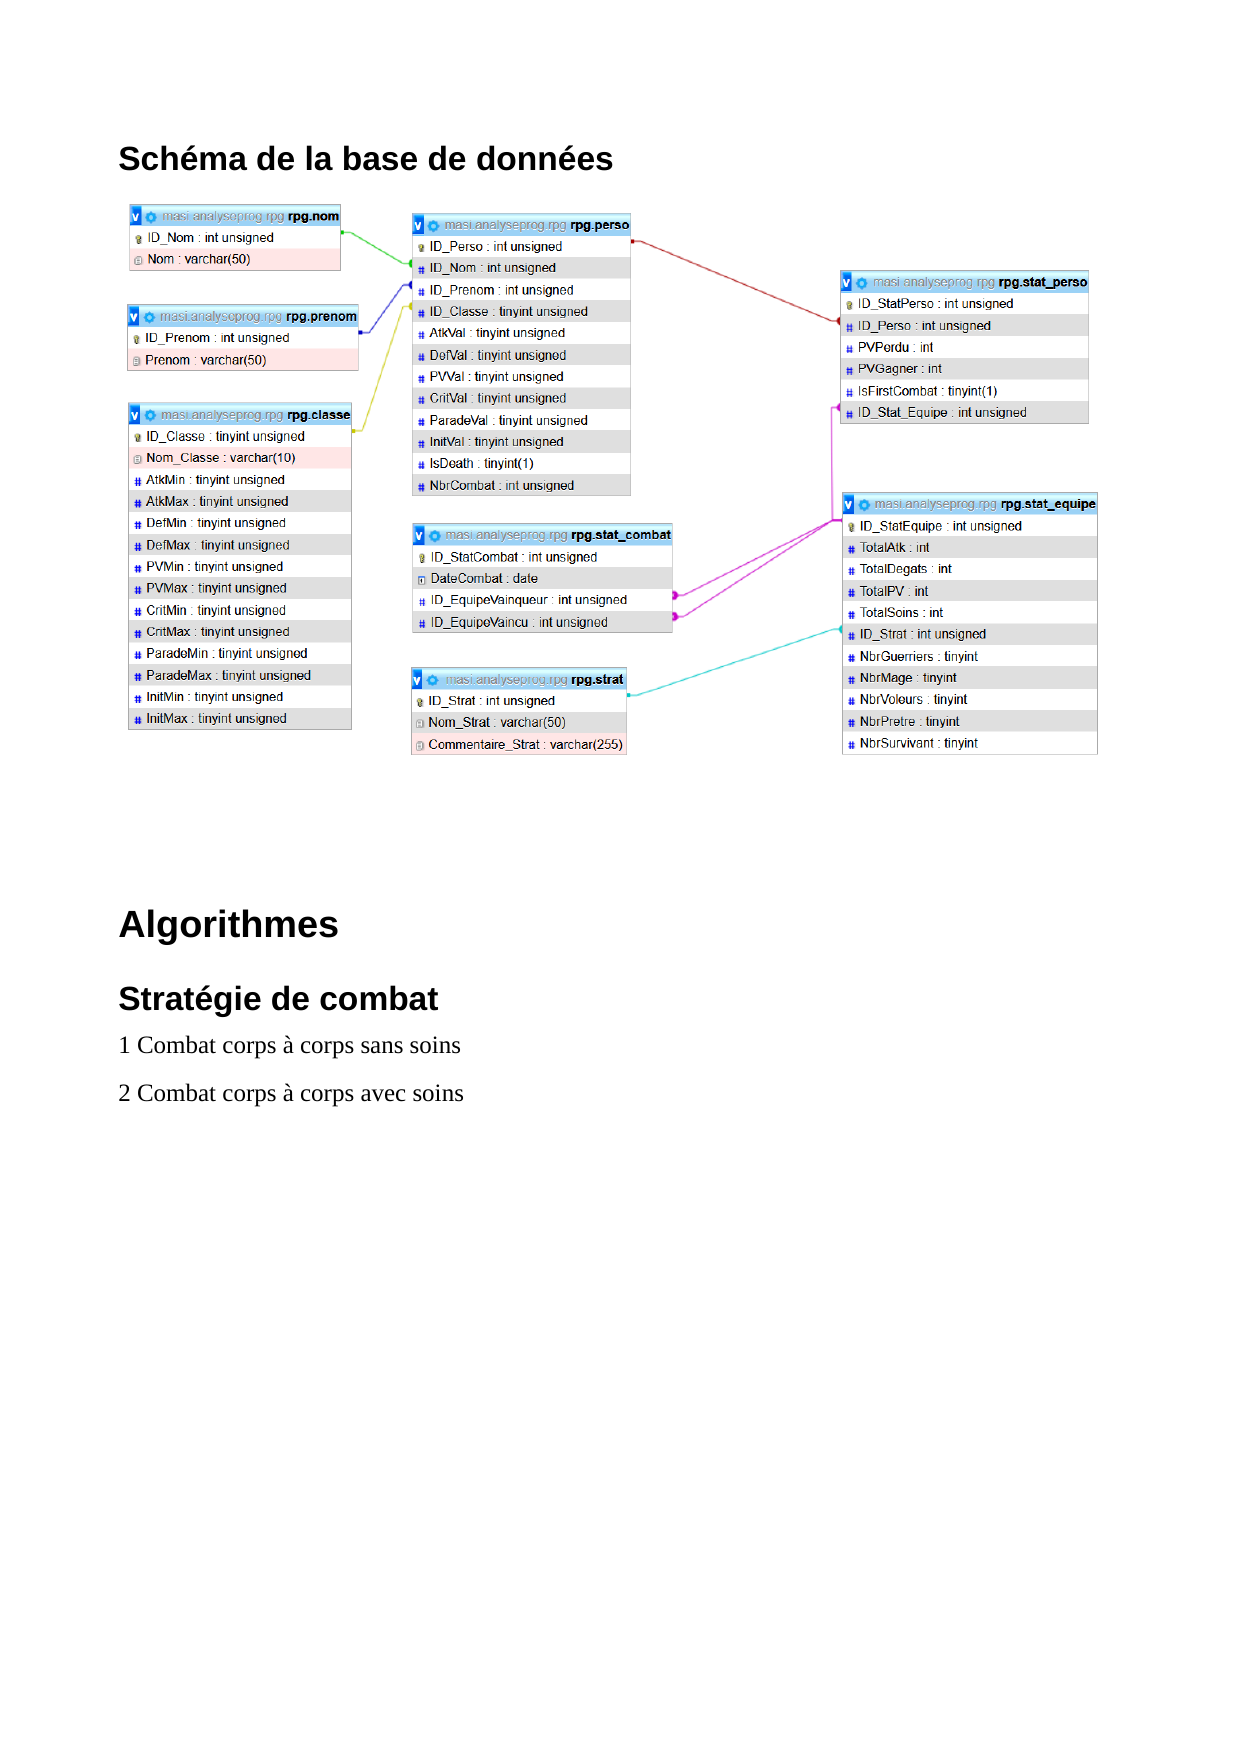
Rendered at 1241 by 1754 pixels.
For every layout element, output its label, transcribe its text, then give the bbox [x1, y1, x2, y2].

subtitle Stratégie de combat [118, 979, 1122, 1018]
picture [118, 190, 1123, 778]
subtitle Algorithmes [118, 902, 1122, 946]
text 2 Combat corps à corps avec soins [118, 1078, 1122, 1107]
text 1 Combat corps à corps sans soins [118, 1030, 1122, 1059]
subtitle Schéma de la base de données [118, 139, 1122, 178]
